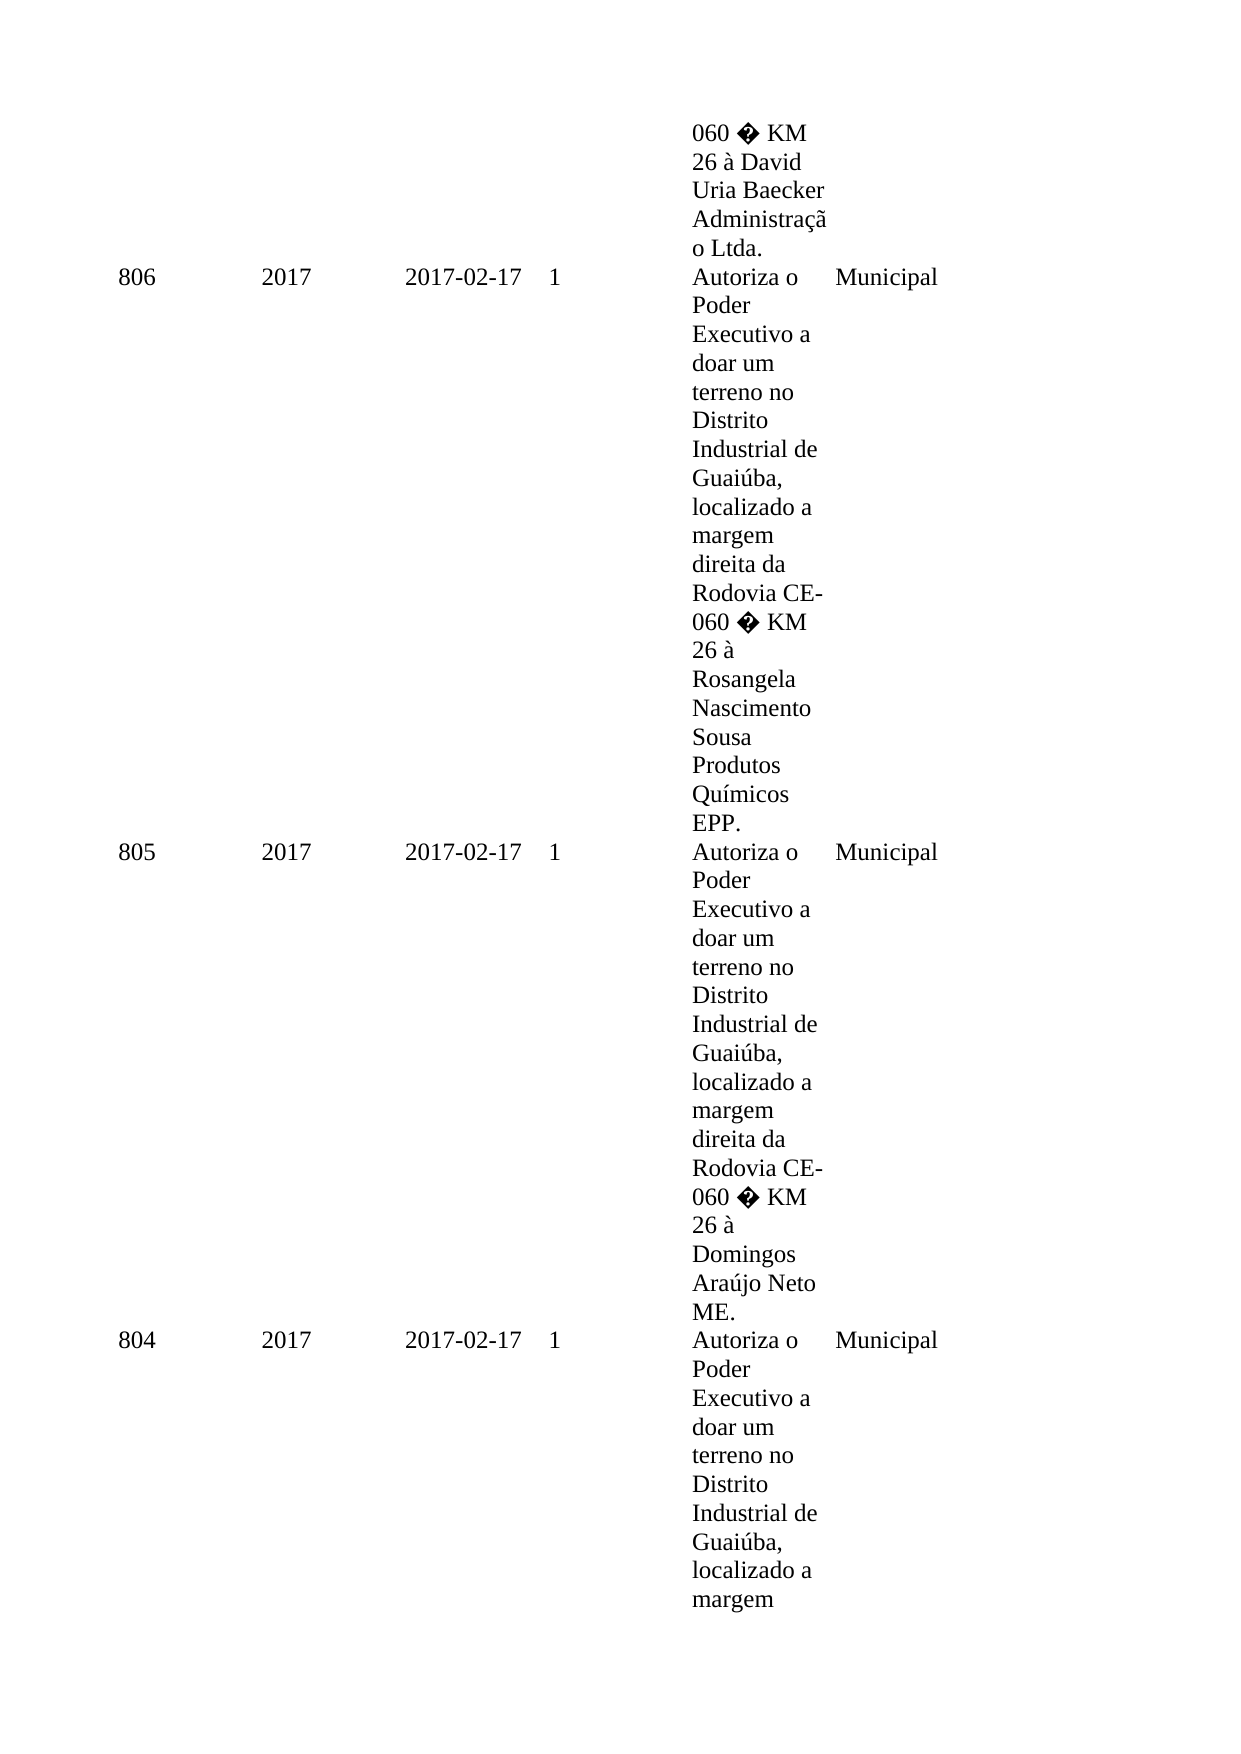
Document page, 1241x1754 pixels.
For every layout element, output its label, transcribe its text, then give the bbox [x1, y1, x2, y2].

table_cell 2017-02-17 [405, 262, 548, 837]
table_cell Municipal [835, 1326, 979, 1613]
table_cell 806 [118, 262, 261, 837]
table_cell [979, 837, 1122, 1326]
table_cell [118, 118, 261, 262]
table_cell [548, 118, 692, 262]
table_cell Municipal [835, 837, 979, 1326]
table_cell [979, 262, 1122, 837]
table_cell 1 [548, 262, 692, 837]
table_cell 1 [548, 1326, 692, 1613]
table_cell 804 [118, 1326, 261, 1613]
table_cell Municipal [835, 262, 979, 837]
table_cell Autoriza o Poder Executivo a doar um terreno no Distrito Industrial de Guaiúba, localizado a margem direita da Rodovia CE-060 � KM 26 à Rosangela Nascimento Sousa Produtos Químicos EPP. [692, 262, 835, 837]
table_cell [835, 118, 979, 262]
table_cell 2017 [261, 1326, 405, 1613]
table_cell [979, 1326, 1122, 1613]
table_cell 2017 [261, 837, 405, 1326]
table_cell [979, 118, 1122, 262]
table_cell 2017 [261, 262, 405, 837]
table_cell 805 [118, 837, 261, 1326]
table_cell [405, 118, 548, 262]
table_cell 060 � KM 26 à David Uria Baecker Administração Ltda. [692, 118, 835, 262]
table_cell Autoriza o Poder Executivo a doar um terreno no Distrito Industrial de Guaiúba, localizado a margem [692, 1326, 835, 1613]
table_cell [261, 118, 405, 262]
table_cell Autoriza o Poder Executivo a doar um terreno no Distrito Industrial de Guaiúba, localizado a margem direita da Rodovia CE-060 � KM 26 à Domingos Araújo Neto ME. [692, 837, 835, 1326]
table_cell 1 [548, 837, 692, 1326]
table_cell 2017-02-17 [405, 837, 548, 1326]
table_cell 2017-02-17 [405, 1326, 548, 1613]
